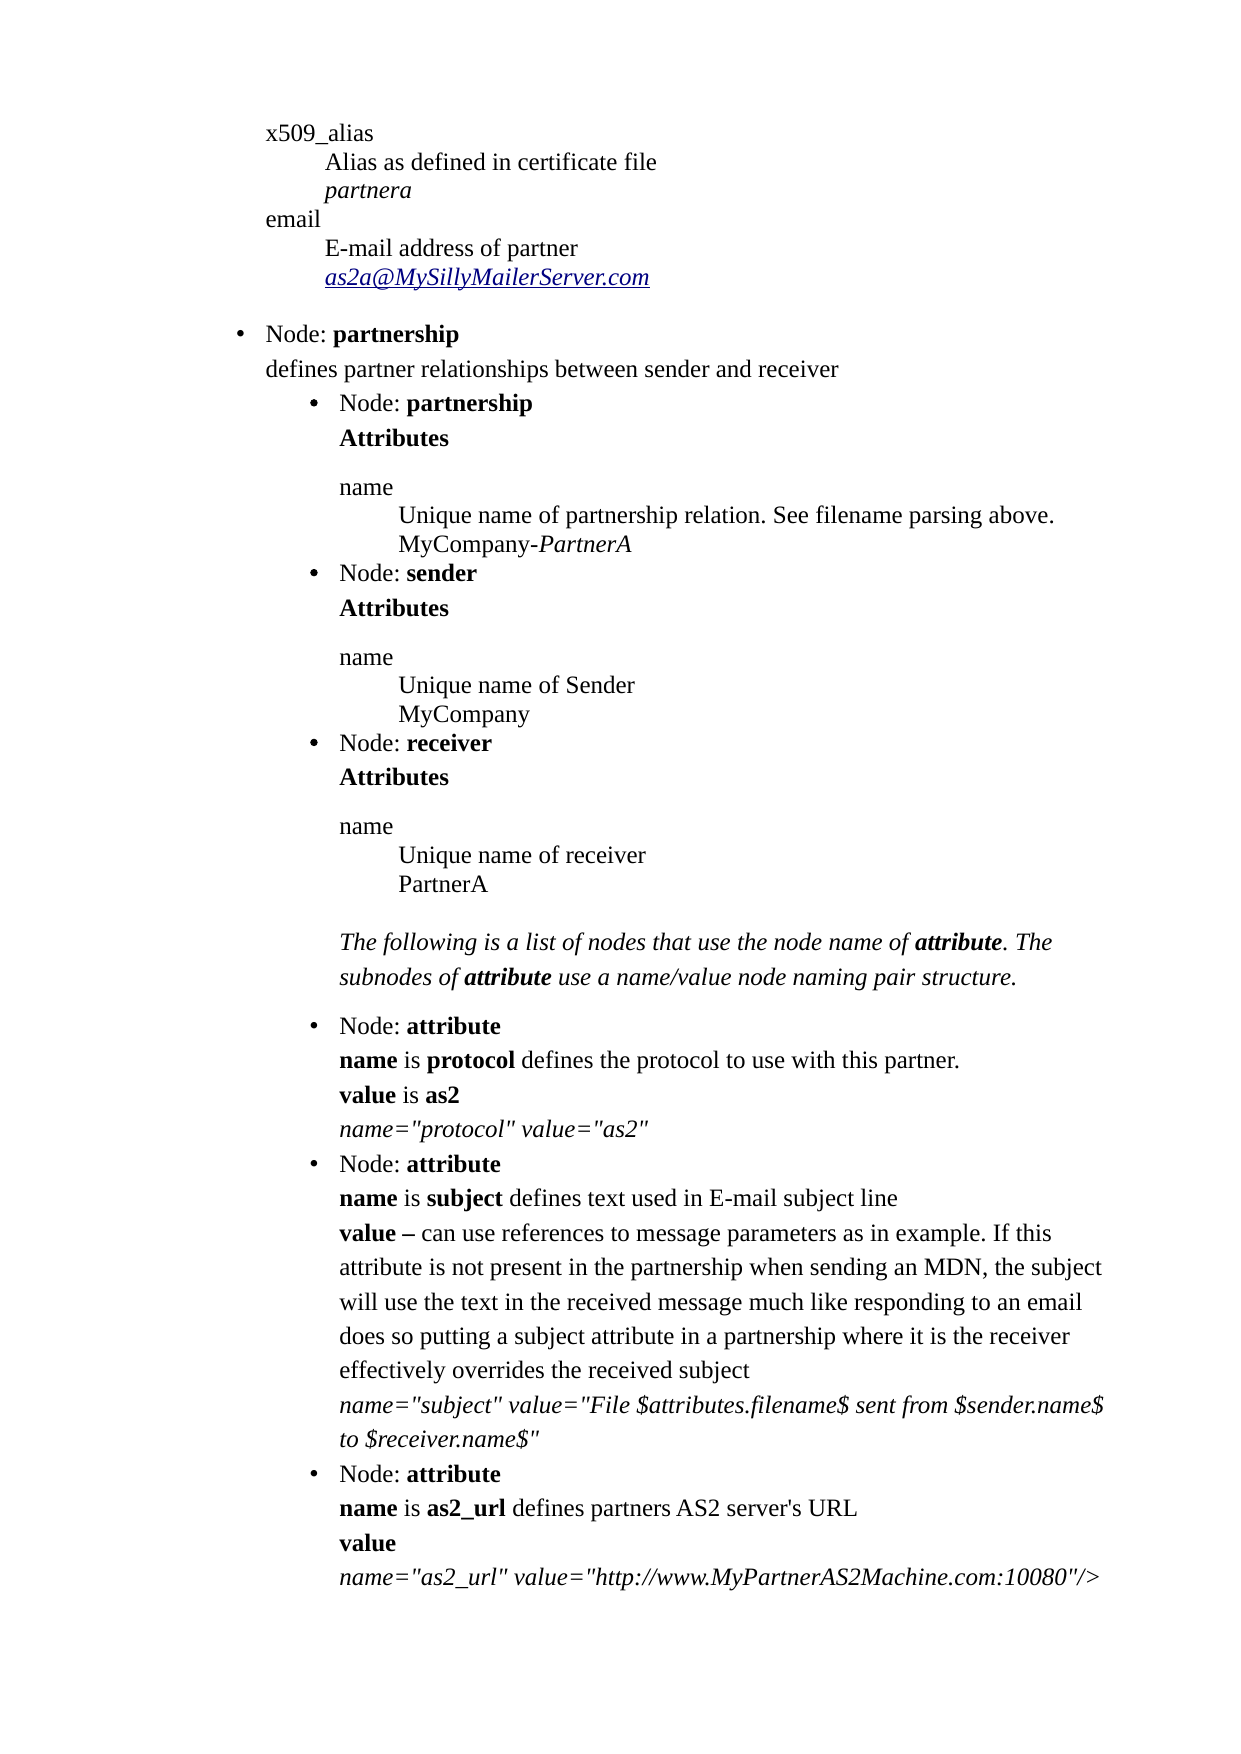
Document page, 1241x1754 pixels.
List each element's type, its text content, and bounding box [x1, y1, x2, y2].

list Unique name of receiver PartnerA [369, 840, 1122, 898]
subtitle name [309, 472, 1122, 501]
list Alias as defined in certificate file partnera [295, 147, 1122, 204]
subtitle name [309, 811, 1122, 840]
list Unique name of partnership relation. See filename parsing above. MyCompany-PartnerA [369, 501, 1122, 558]
subtitle x509_alias [236, 118, 1122, 147]
list Node: attribute name is subject defines text used in E-mail subject line value – can use references to message parameters as in example. If this attribute is not present in the partnership when sending an MDN, the subject will use the text in the received message much like responding to an email does so putting a subject attribute in a partnership where it is the receiver effectively overrides the received subject name="subject" value="File $attributes.filename$ sent from $sender.name$ to $receiver.name$" [309, 1149, 1122, 1453]
list Node: attribute name is protocol defines the protocol to use with this partner. value is as2 name="protocol" value="as2" [309, 1011, 1122, 1143]
list E-mail address of partner as2a@MySillyMailerServer.com [295, 233, 1122, 291]
list Unique name of Sender MyCompany [369, 670, 1122, 728]
subtitle name [309, 642, 1122, 670]
list The following is a list of nodes that use the node name of attribute. The subnodes of attribute use a name/value node naming pair structure. [309, 927, 1122, 990]
subtitle email [236, 204, 1122, 233]
list Node: partnership defines partner relationships between sender and receiver [236, 319, 1122, 383]
list Node: receiver Attributes [309, 728, 1122, 791]
list Node: sender Attributes [309, 558, 1122, 621]
list Node: attribute name is as2_url defines partners AS2 server's URL value name="as2_url" value="http://www.MyPartnerAS2Machine.com:10080"/> [309, 1459, 1122, 1591]
list Node: partnership Attributes [309, 388, 1122, 452]
